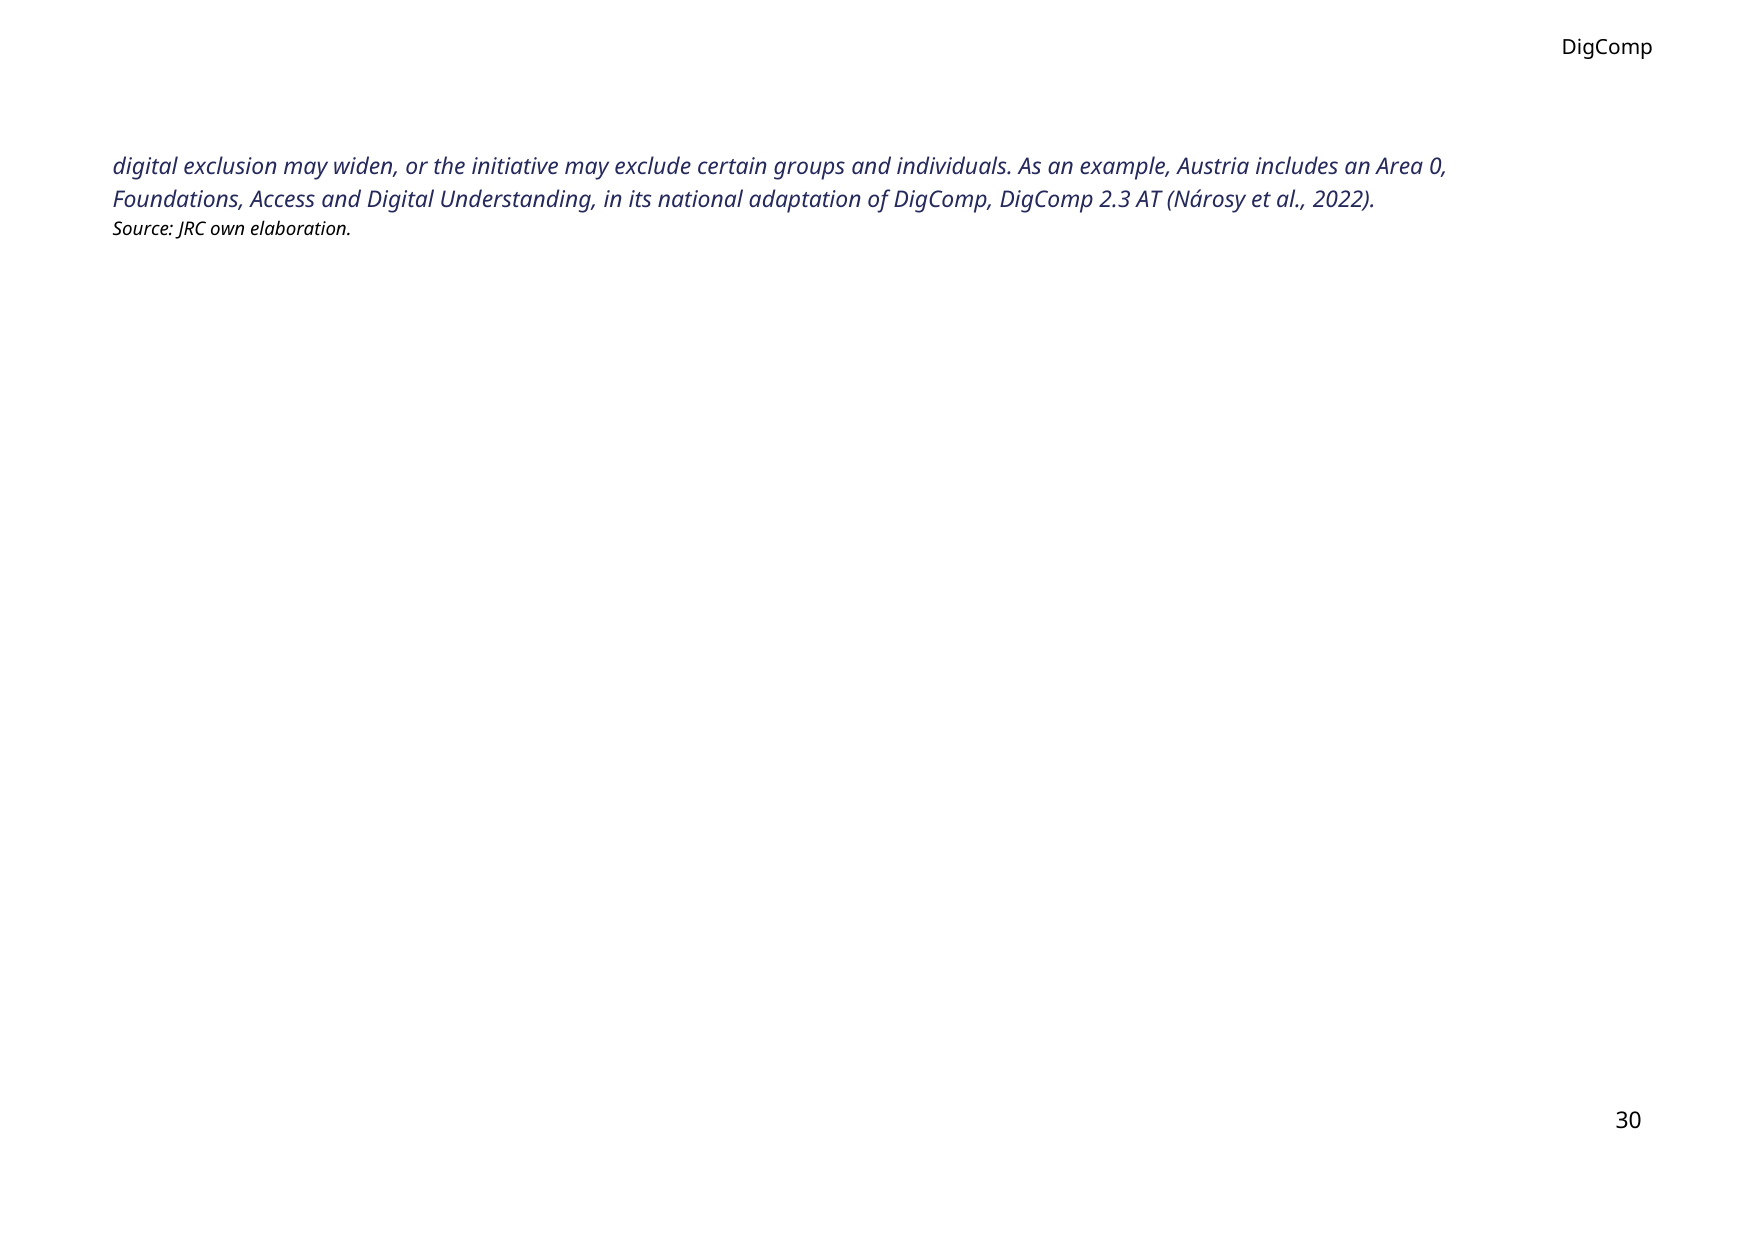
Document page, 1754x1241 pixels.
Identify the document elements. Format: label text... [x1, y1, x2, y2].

text digital exclusion may widen, or the initiative may exclude certain groups and individuals. As an example, Austria includes an Area 0, Foundations, Access and Digital Understanding, in its national adaptation of DigComp, DigComp 2.3 AT (Nárosy et al., 2022). [112, 150, 1559, 214]
text Source: JRC own elaboration. [112, 215, 1641, 241]
